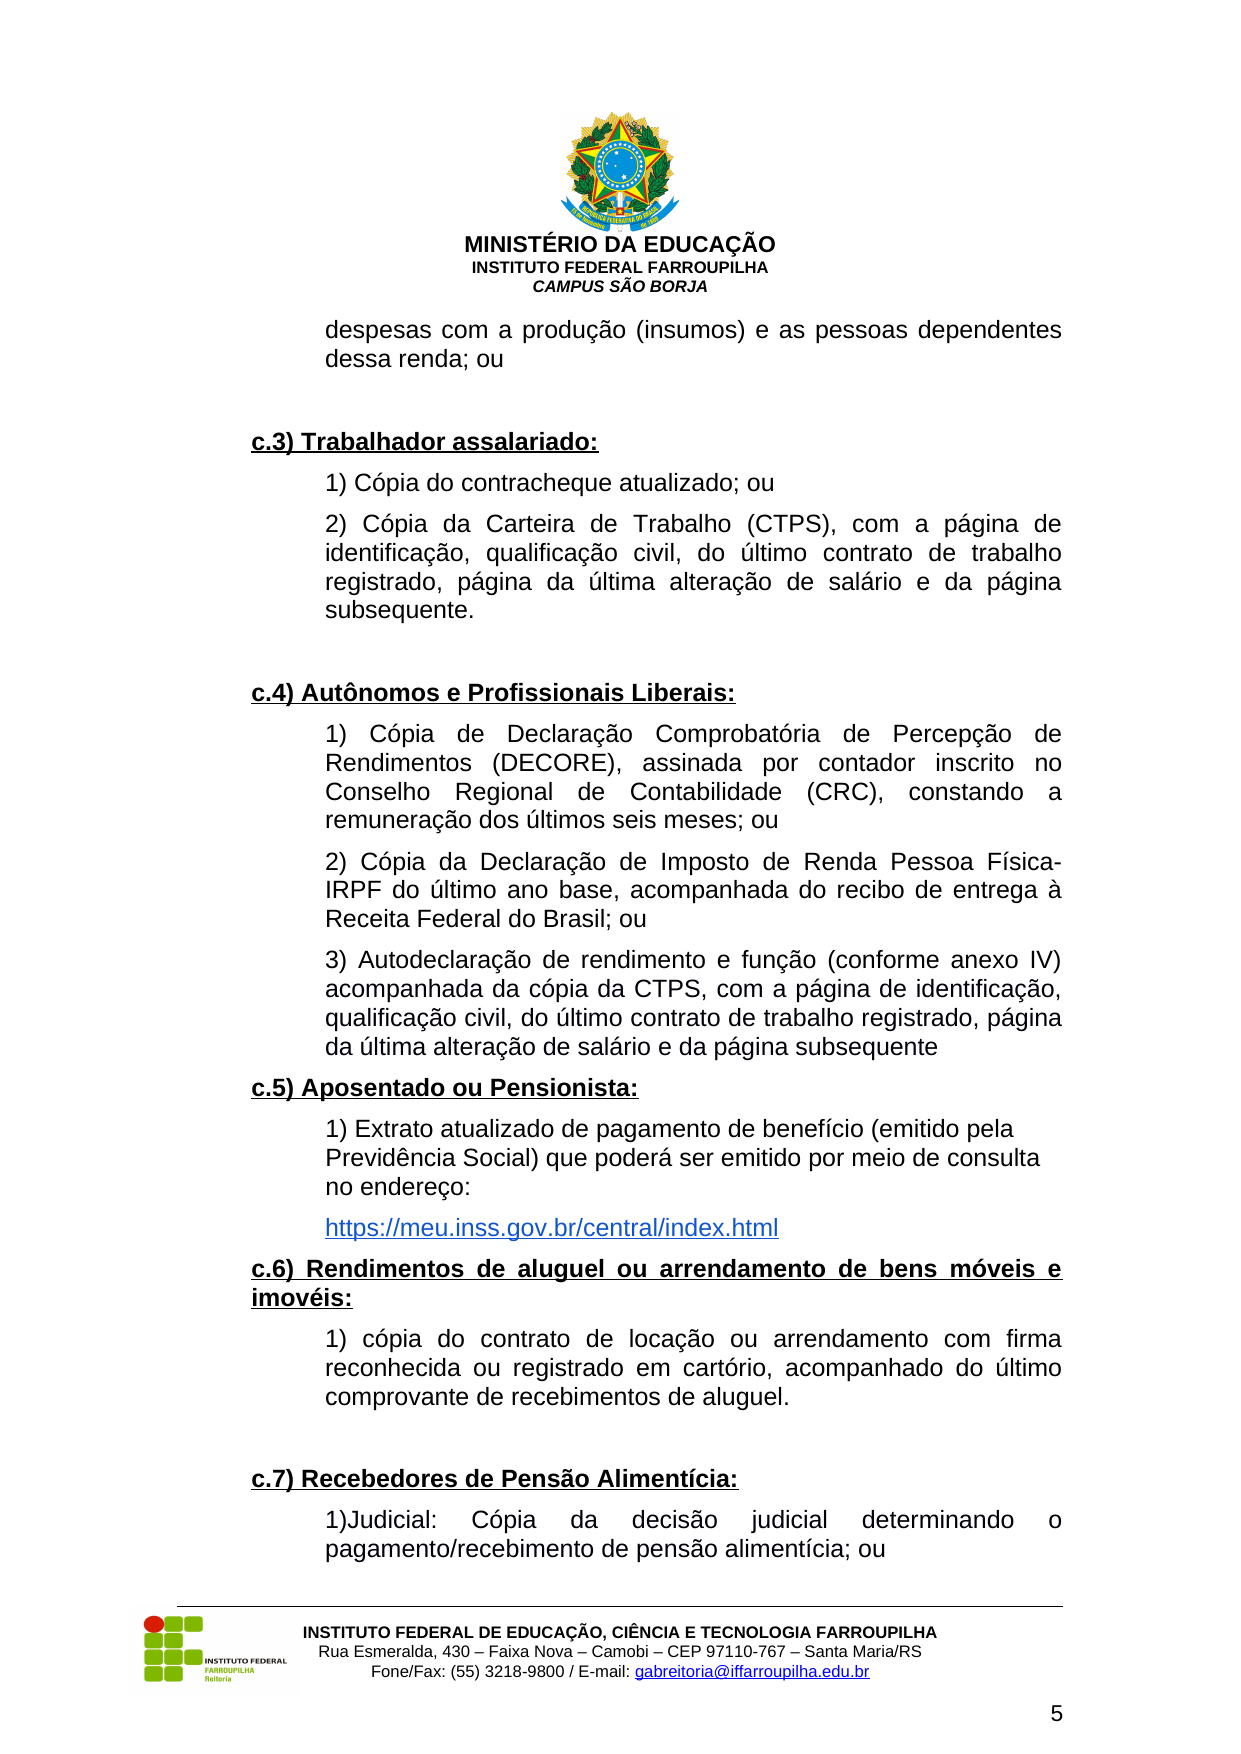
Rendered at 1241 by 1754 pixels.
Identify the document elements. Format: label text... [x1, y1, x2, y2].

picture [644, 208, 658, 217]
text despesas com a produção (insumos) e as pessoas dependentes dessa renda; ou [325, 315, 1063, 373]
picture [583, 217, 604, 228]
text 2) Cópia da Declaração de Imposto de Renda Pessoa Física- IRPF do último ano base, acompanhada do recibo de entrega à Receita Federal do Brasil; ou [325, 847, 1063, 933]
picture [583, 208, 605, 220]
text 2) Cópia da Carteira de Trabalho (CTPS), com a página de identificação, qualificação civil, do último contrato de trabalho registrado, página da última alteração de salário e da página subsequente. [325, 509, 1063, 624]
text https://meu.inss.gov.br/central/index.html [325, 1213, 1063, 1242]
text 3) Autodeclaração de rendimento e função (conforme anexo IV) acompanhada da cópia da CTPS, com a página de identificação, qualificação civil, do último contrato de trabalho registrado, página da última alteração de salário e da página subsequente [325, 945, 1063, 1060]
text 1) Cópia de Declaração Comprobatória de Percepção de Rendimentos (DECORE), assinada por contador inscrito no Conselho Regional de Contabilidade (CRC), constando a remuneração dos últimos seis meses; ou [325, 719, 1063, 834]
text 1)Judicial: Cópia da decisão judicial determinando o pagamento/recebimento de pensão alimentícia; ou [325, 1505, 1063, 1563]
text 1) cópia do contrato de locação ou arrendamento com firma reconhecida ou registrado em cartório, acompanhado do último comprovante de recebimentos de aluguel. [325, 1324, 1063, 1410]
text imovéis: [251, 1280, 1063, 1312]
picture [560, 112, 680, 232]
picture [128, 1605, 300, 1694]
text c.6) Rendimentos de aluguel ou arrendamento de bens móveis e [251, 1254, 1063, 1279]
text 1) Extrato atualizado de pagamento de benefício (emitido pela Previdência Social) que poderá ser emitido por meio de consulta no endereço: [325, 1114, 1063, 1200]
text 1) Cópia do contracheque atualizado; ou [325, 468, 1063, 497]
text c.4) Autônomos e Profissionais Liberais: [251, 678, 1063, 707]
text c.3) Trabalhador assalariado: [251, 427, 1063, 455]
text c.5) Aposentado ou Pensionista: [251, 1073, 1063, 1102]
text c.7) Recebedores de Pensão Alimentícia: [251, 1464, 1063, 1493]
